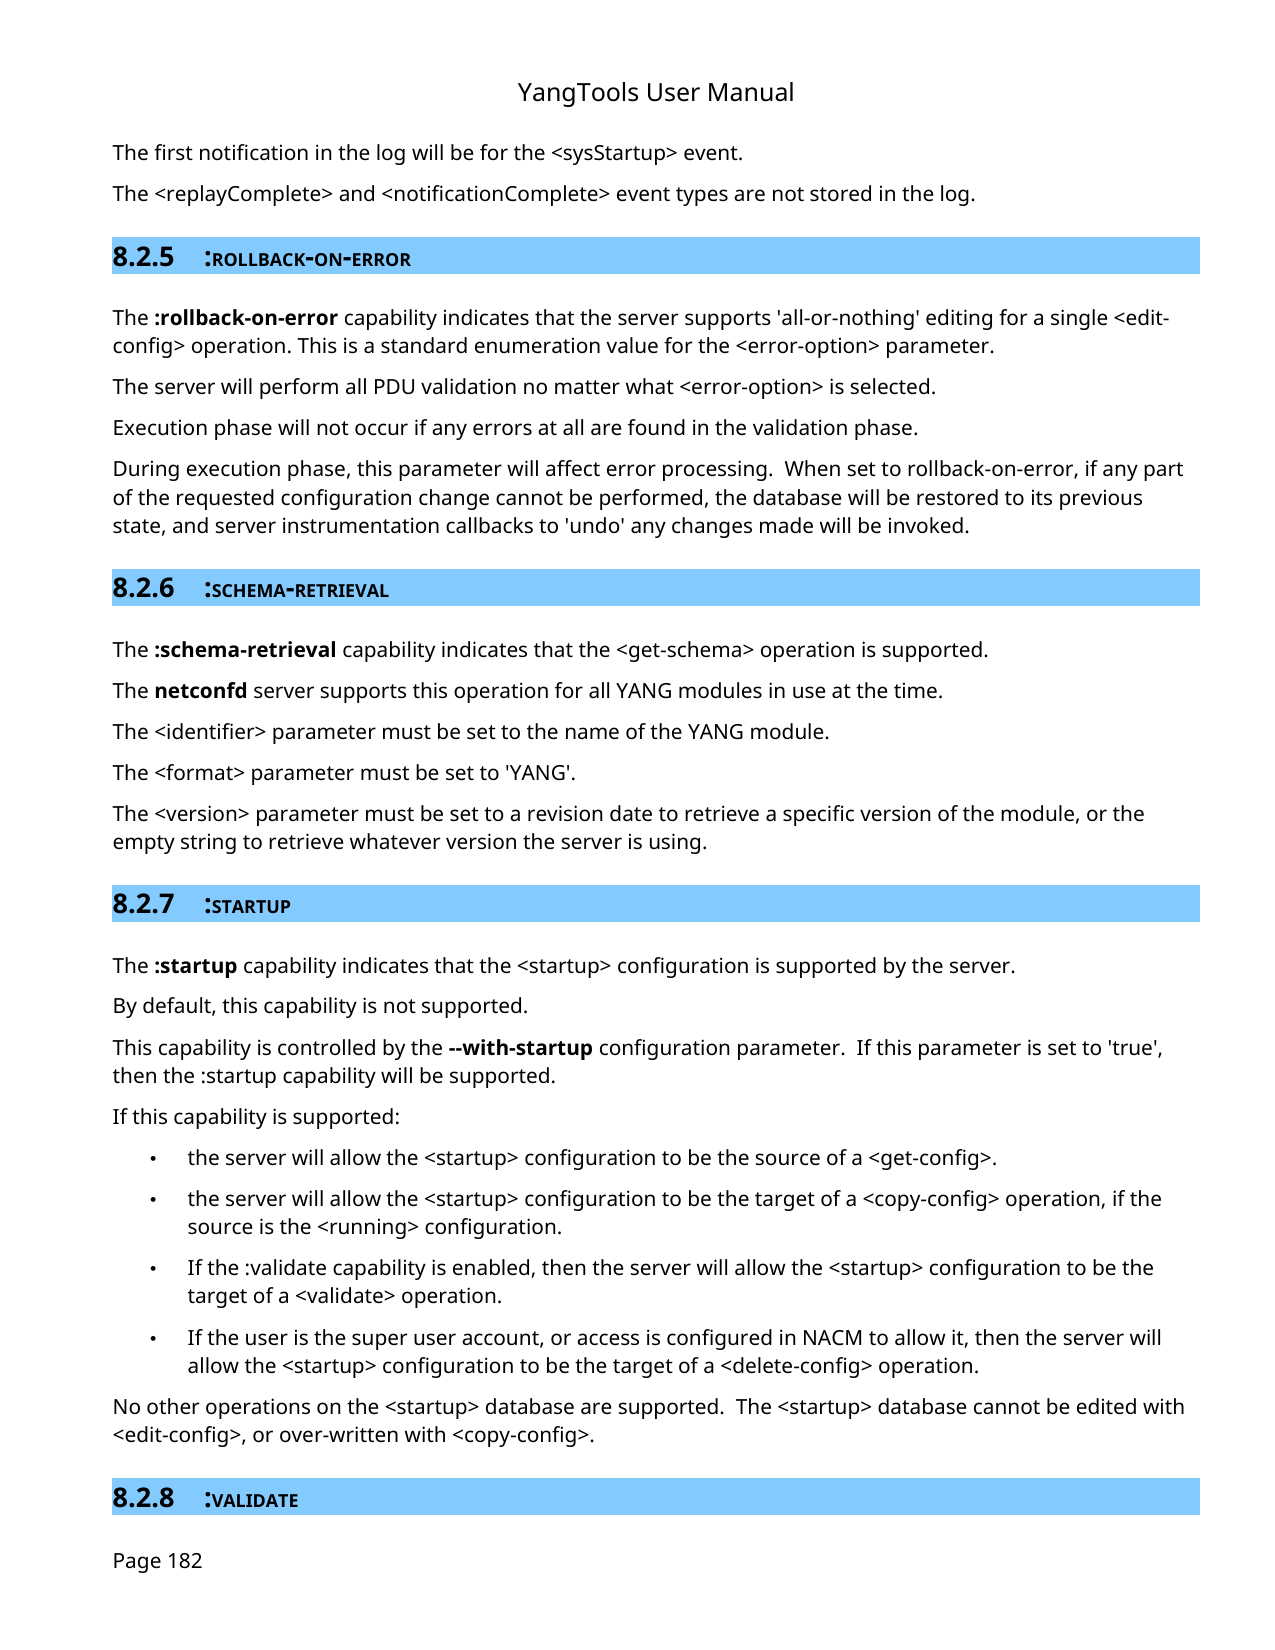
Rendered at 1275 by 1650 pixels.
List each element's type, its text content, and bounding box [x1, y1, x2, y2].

text During execution phase, this parameter will affect error processing. When set to rollback-on-error, if any part of the requested configuration change cannot be performed, the database will be restored to its previous state, and server instrumentation callbacks to 'undo' any changes made will be invoked. [112, 454, 1200, 540]
text By default, this capability is not supported. [112, 992, 1200, 1020]
text The server will perform all PDU validation no matter what <error-option> is selected. [112, 372, 1200, 401]
text The first notification in the log will be for the <sysStartup> event. [112, 138, 1200, 167]
list the server will allow the <startup> configuration to be the target of a <copy-config> operation, if the source is the <running> configuration. [150, 1184, 1200, 1241]
text The :schema-retrieval capability indicates that the <get-schema> operation is supported. [112, 635, 1200, 663]
list If the :validate capability is enabled, then the server will allow the <startup> configuration to be the target of a <validate> operation. [150, 1253, 1200, 1310]
text The :startup capability indicates that the <startup> configuration is supported by the server. [112, 951, 1200, 979]
subtitle :schema-retrieval [112, 569, 1200, 606]
text The <format> parameter must be set to 'YANG'. [112, 758, 1200, 786]
subtitle :validate [112, 1478, 1200, 1515]
text The :rollback-on-error capability indicates that the server supports 'all-or-nothing' editing for a single <edit-config> operation. This is a standard enumeration value for the <error-option> parameter. [112, 303, 1200, 360]
subtitle :rollback-on-error [112, 237, 1200, 274]
text No other operations on the <startup> database are supported. The <startup> database cannot be edited with <edit-config>, or over-written with <copy-config>. [112, 1392, 1200, 1449]
text If this capability is supported: [112, 1102, 1200, 1130]
list If the user is the super user account, or access is configured in NACM to allow it, then the server will allow the <startup> configuration to be the target of a <delete-config> operation. [150, 1323, 1200, 1379]
text This capability is controlled by the --with-startup configuration parameter. If this parameter is set to 'true', then the :startup capability will be supported. [112, 1033, 1200, 1089]
text The <version> parameter must be set to a revision date to retrieve a specific version of the module, or the empty string to retrieve whatever version the server is using. [112, 799, 1200, 856]
text Execution phase will not occur if any errors at all are found in the validation phase. [112, 413, 1200, 442]
list the server will allow the <startup> configuration to be the source of a <get-config>. [150, 1143, 1200, 1171]
text The netconfd server supports this operation for all YANG modules in use at the time. [112, 676, 1200, 704]
text The <identifier> parameter must be set to the name of the YANG module. [112, 717, 1200, 745]
text The <replayComplete> and <notificationComplete> event types are not stored in the log. [112, 179, 1200, 208]
subtitle :startup [112, 885, 1200, 922]
